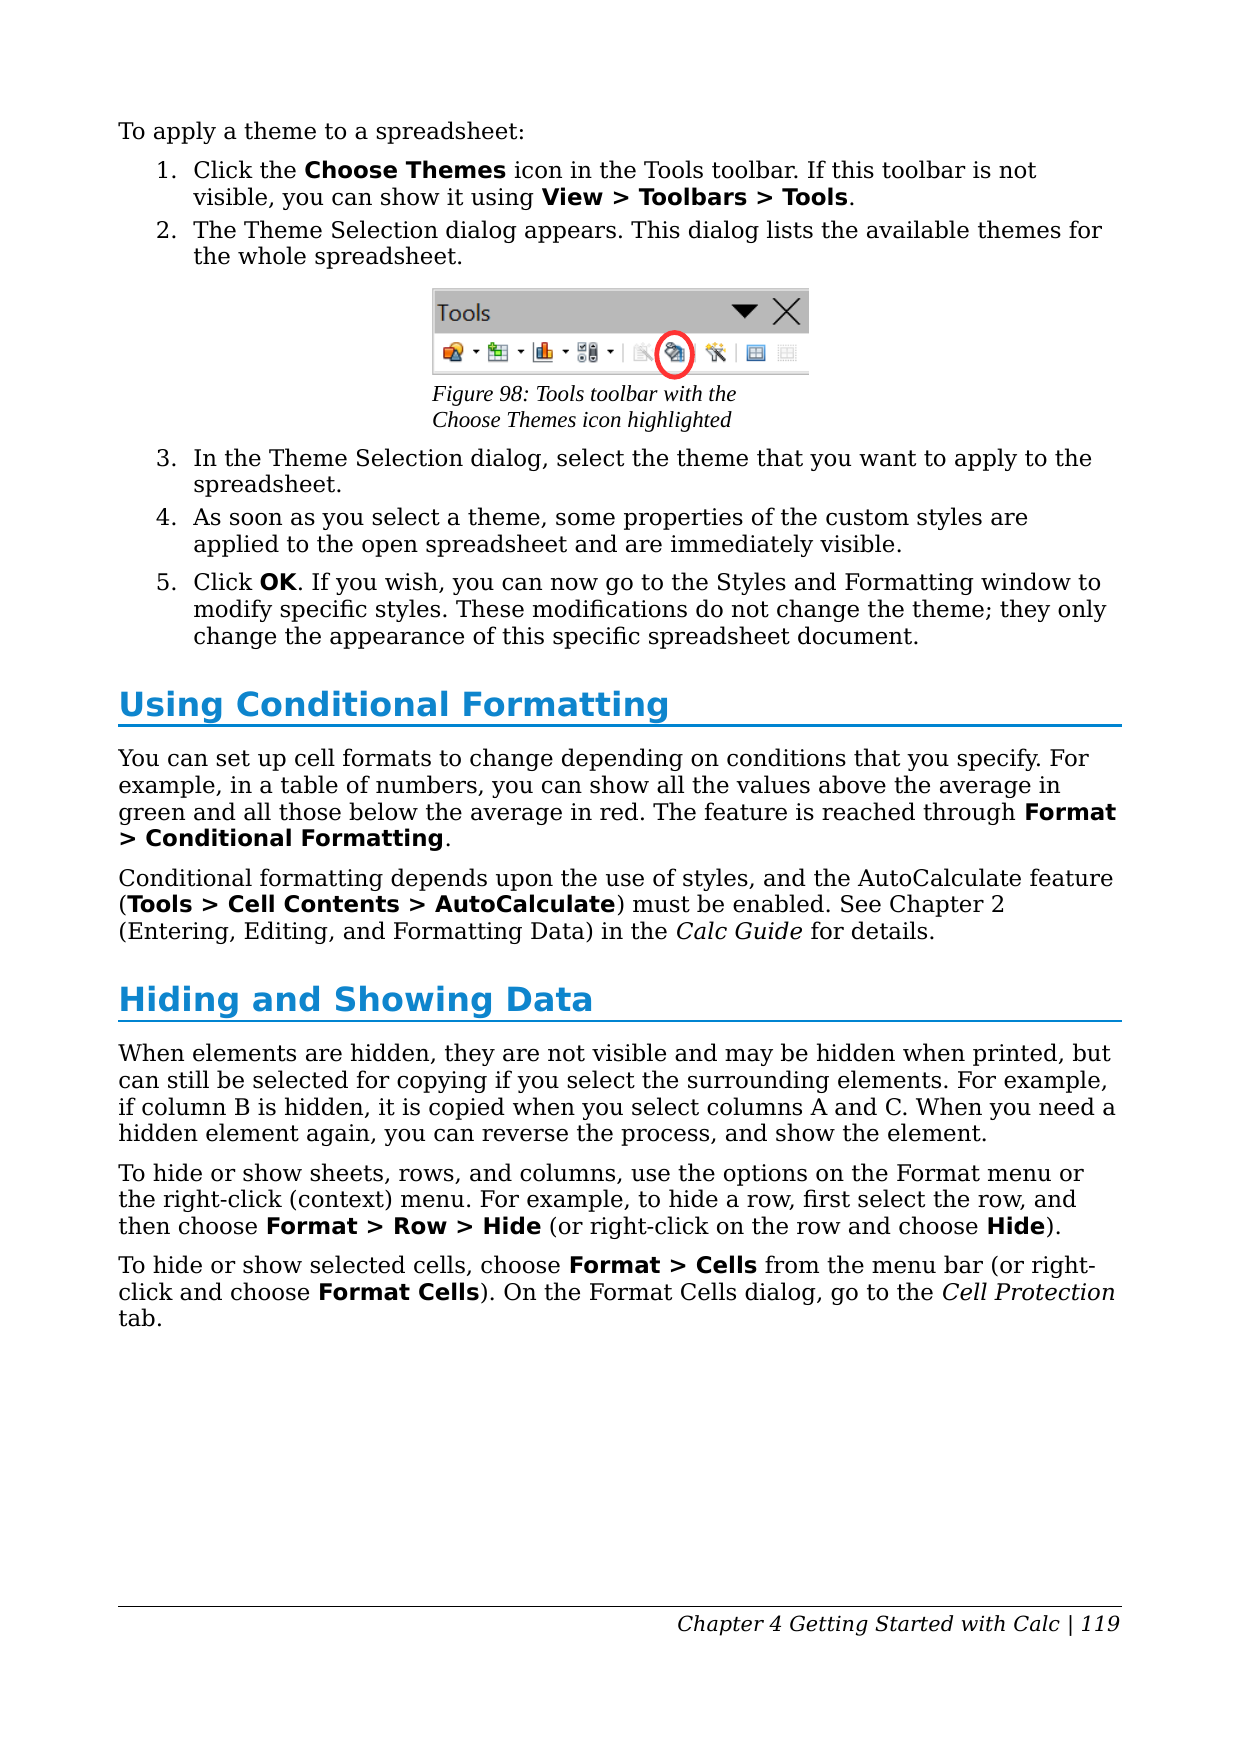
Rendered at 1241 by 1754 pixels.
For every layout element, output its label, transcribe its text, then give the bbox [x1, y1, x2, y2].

subtitle Hiding and Showing Data [118, 981, 1122, 1020]
list In the Theme Selection dialog, select the theme that you want to apply to the spreadsheet. [156, 445, 1122, 498]
picture [431, 282, 809, 375]
text When elements are hidden, they are not visible and may be hidden when printed, but can still be selected for copying if you select the surrounding elements. For example, if column B is hidden, it is copied when you select columns A and C. When you need a hidden element again, you can reverse the process, and show the element. [118, 1041, 1122, 1147]
text To hide or show selected cells, choose Format > Cells from the menu bar (or right-click and choose Format Cells). On the Format Cells dialog, go to the Cell Protection tab. [118, 1252, 1122, 1332]
picture [660, 336, 689, 374]
list As soon as you select a theme, some properties of the custom styles are applied to the open spreadsheet and are immediately visible. [156, 504, 1122, 558]
list Click OK. If you wish, you can now go to the Styles and Formatting window to modify specific styles. These modifications do not change the theme; they only change the appearance of this specific spreadsheet document. [156, 569, 1122, 649]
list Click the Choose Themes icon in the Tools toolbar. If this toolbar is not visible, you can show it using View > Toolbars > Tools. [156, 157, 1122, 211]
text Figure 98: Tools toolbar with the Choose Themes icon highlighted [432, 375, 808, 432]
text Conditional formatting depends upon the use of styles, and the AutoCalculate feature (Tools > Cell Contents > AutoCalculate) must be enabled. See Chapter 2 (Entering, Editing, and Formatting Data) in the Calc Guide for details. [118, 865, 1122, 945]
text To hide or show sheets, rows, and columns, use the options on the Format menu or the right-click (context) menu. For example, to hide a row, first select the row, and then choose Format > Row > Hide (or right-click on the row and choose Hide). [118, 1160, 1122, 1240]
text You can set up cell formats to change depending on conditions that you specify. For example, in a table of numbers, you can show all the values above the average in green and all those below the average in red. The feature is reached through Format > Conditional Formatting. [118, 746, 1122, 852]
subtitle Using Conditional Formatting [118, 686, 1122, 724]
text To apply a theme to a spreadsheet: [118, 118, 1122, 145]
list The Theme Selection dialog appears. This dialog lists the available themes for the whole spreadsheet. [156, 217, 1122, 270]
